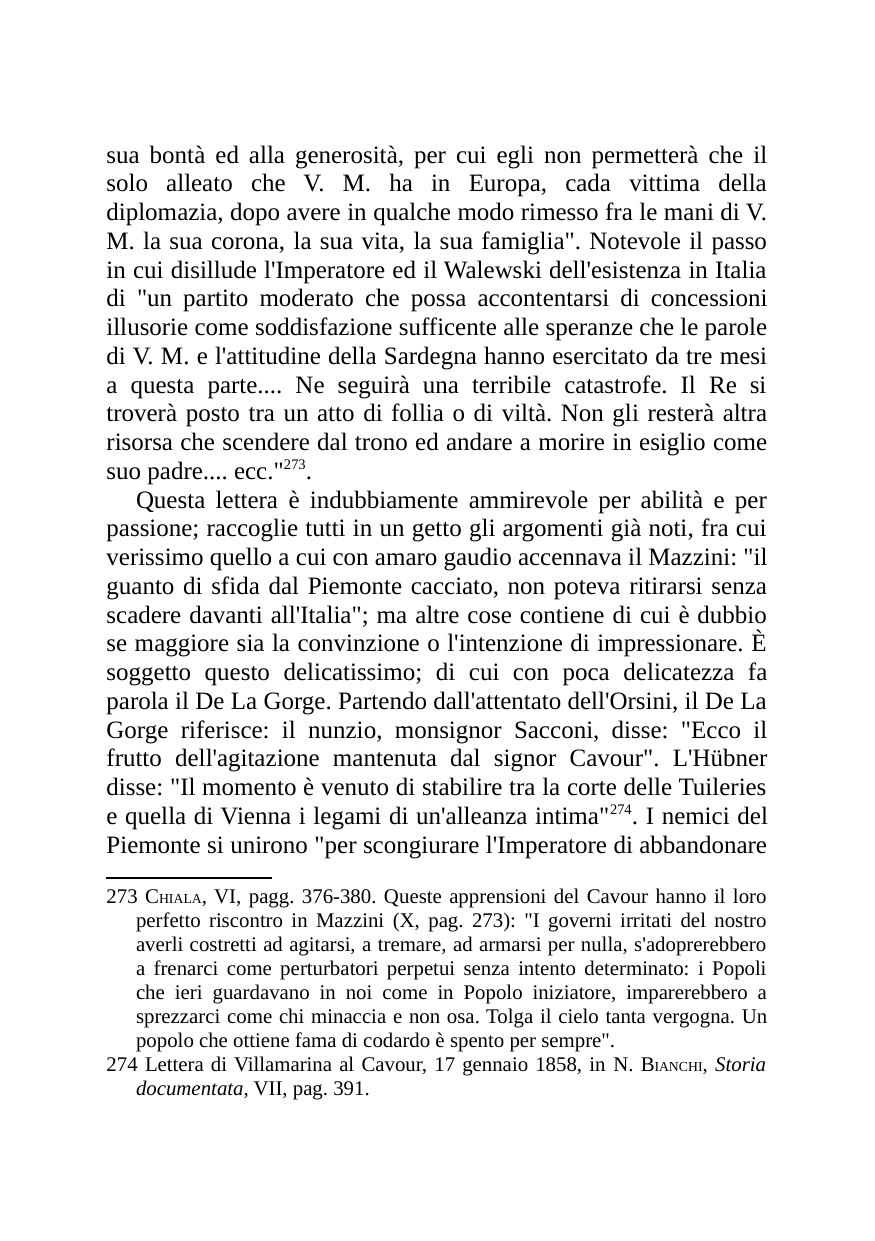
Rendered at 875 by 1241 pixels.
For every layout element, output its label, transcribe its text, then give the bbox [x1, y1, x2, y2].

text Questa lettera è indubbiamente ammirevole per abilità e per passione; raccoglie tutti in un getto gli argomenti già noti, fra cui verissimo quello a cui con amaro gaudio accennava il Mazzini: "il guanto di sfida dal Piemonte cacciato, non poteva ritirarsi senza scadere davanti all'Italia"; ma altre cose contiene di cui è dubbio se maggiore sia la convinzione o l'intenzione di impressionare. È soggetto questo delicatissimo; di cui con poca delicatezza fa parola il De La Gorge. Partendo dall'attentato dell'Orsini, il De La Gorge riferisce: il nunzio, monsignor Sacconi, disse: "Ecco il frutto dell'agitazione mantenuta dal signor Cavour". L'Hübner disse: "Il momento è venuto di stabilire tra la corte delle Tuileries e quella di Vienna i legami di un'alleanza intima". I nemici del Piemonte si unirono "per scongiurare l'Imperatore di abbandonare [106, 485, 768, 858]
text Lettera di Villamarina al Cavour, 17 gennaio 1858, in N. Bianchi, Storia documentata, VII, pag. 391. [106, 1052, 768, 1100]
text Chiala, VI, pagg. 376-380. Queste apprensioni del Cavour hanno il loro perfetto riscontro in Mazzini (X, pag. 273): "I governi irritati del nostro averli costretti ad agitarsi, a tremare, ad armarsi per nulla, s'adoprerebbero a frenarci come perturbatori perpetui senza intento determinato: i Popoli che ieri guardavano in noi come in Popolo iniziatore, imparerebbero a sprezzarci come chi minaccia e non osa. Tolga il cielo tanta vergogna. Un popolo che ottiene fama di codardo è spento per sempre". [106, 884, 768, 1052]
text sua bontà ed alla generosità, per cui egli non permetterà che il solo alleato che V. M. ha in Europa, cada vittima della diplomazia, dopo avere in qualche modo rimesso fra le mani di V. M. la sua corona, la sua vita, la sua famiglia". Notevole il passo in cui disillude l'Imperatore ed il Walewski dell'esistenza in Italia di "un partito moderato che possa accontentarsi di concessioni illusorie come soddisfazione sufficente alle speranze che le parole di V. M. e l'attitudine della Sardegna hanno esercitato da tre mesi a questa parte.... Ne seguirà una terribile catastrofe. Il Re si troverà posto tra un atto di follia o di viltà. Non gli resterà altra risorsa che scendere dal trono ed andare a morire in esiglio come suo padre.... ecc.". [106, 140, 768, 485]
